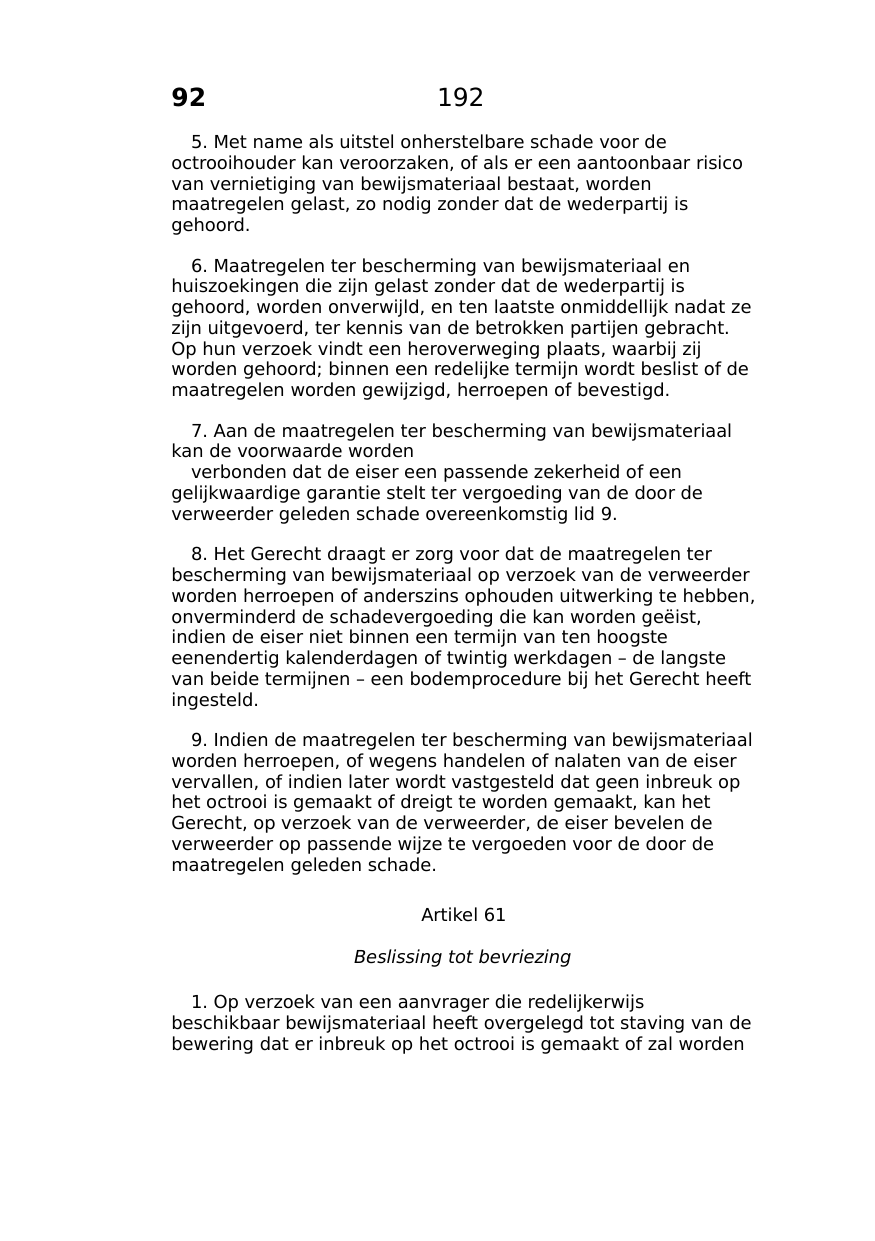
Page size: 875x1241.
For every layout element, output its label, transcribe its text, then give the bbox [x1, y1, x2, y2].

text verbonden dat de eiser een passende zekerheid of een gelijkwaardige garantie stelt ter vergoeding van de door de verweerder geleden schade overeenkomstig lid 9. [171, 462, 756, 524]
text 7. Aan de maatregelen ter bescherming van bewijsmateriaal kan de voorwaarde worden [171, 421, 756, 462]
subtitle Artikel 61 Beslissing tot bevriezing [171, 905, 756, 967]
text 5. Met name als uitstel onherstelbare schade voor de octrooihouder kan veroorzaken, of als er een aantoonbaar risico van vernietiging van bewijsmateriaal bestaat, worden maatregelen gelast, zo nodig zonder dat de wederpartij is gehoord. [171, 132, 756, 236]
text 8. Het Gerecht draagt er zorg voor dat de maatregelen ter bescherming van bewijsmateriaal op verzoek van de verweerder worden herroepen of anderszins ophouden uitwerking te hebben, onverminderd de schadevergoeding die kan worden geëist, indien de eiser niet binnen een termijn van ten hoogste eenendertig kalenderdagen of twintig werkdagen – de langste van beide termijnen – een bodemprocedure bij het Gerecht heeft ingesteld. [171, 544, 756, 710]
text 6. Maatregelen ter bescherming van bewijsmateriaal en huiszoekingen die zijn gelast zonder dat de wederpartij is gehoord, worden onverwijld, en ten laatste onmiddellijk nadat ze zijn uitgevoerd, ter kennis van de betrokken partijen gebracht. Op hun verzoek vindt een heroverweging plaats, waarbij zij worden gehoord; binnen een redelijke termijn wordt beslist of de maatregelen worden gewijzigd, herroepen of bevestigd. [171, 256, 756, 401]
text 1. Op verzoek van een aanvrager die redelijkerwijs beschikbaar bewijsmateriaal heeft overgelegd tot staving van de bewering dat er inbreuk op het octrooi is gemaakt of zal worden [171, 992, 756, 1054]
text 9. Indien de maatregelen ter bescherming van bewijsmateriaal worden herroepen, of wegens handelen of nalaten van de eiser vervallen, of indien later wordt vastgesteld dat geen inbreuk op het octrooi is gemaakt of dreigt te worden gemaakt, kan het Gerecht, op verzoek van de verweerder, de eiser bevelen de verweerder op passende wijze te vergoeden voor de door de maatregelen geleden schade. [171, 730, 756, 875]
